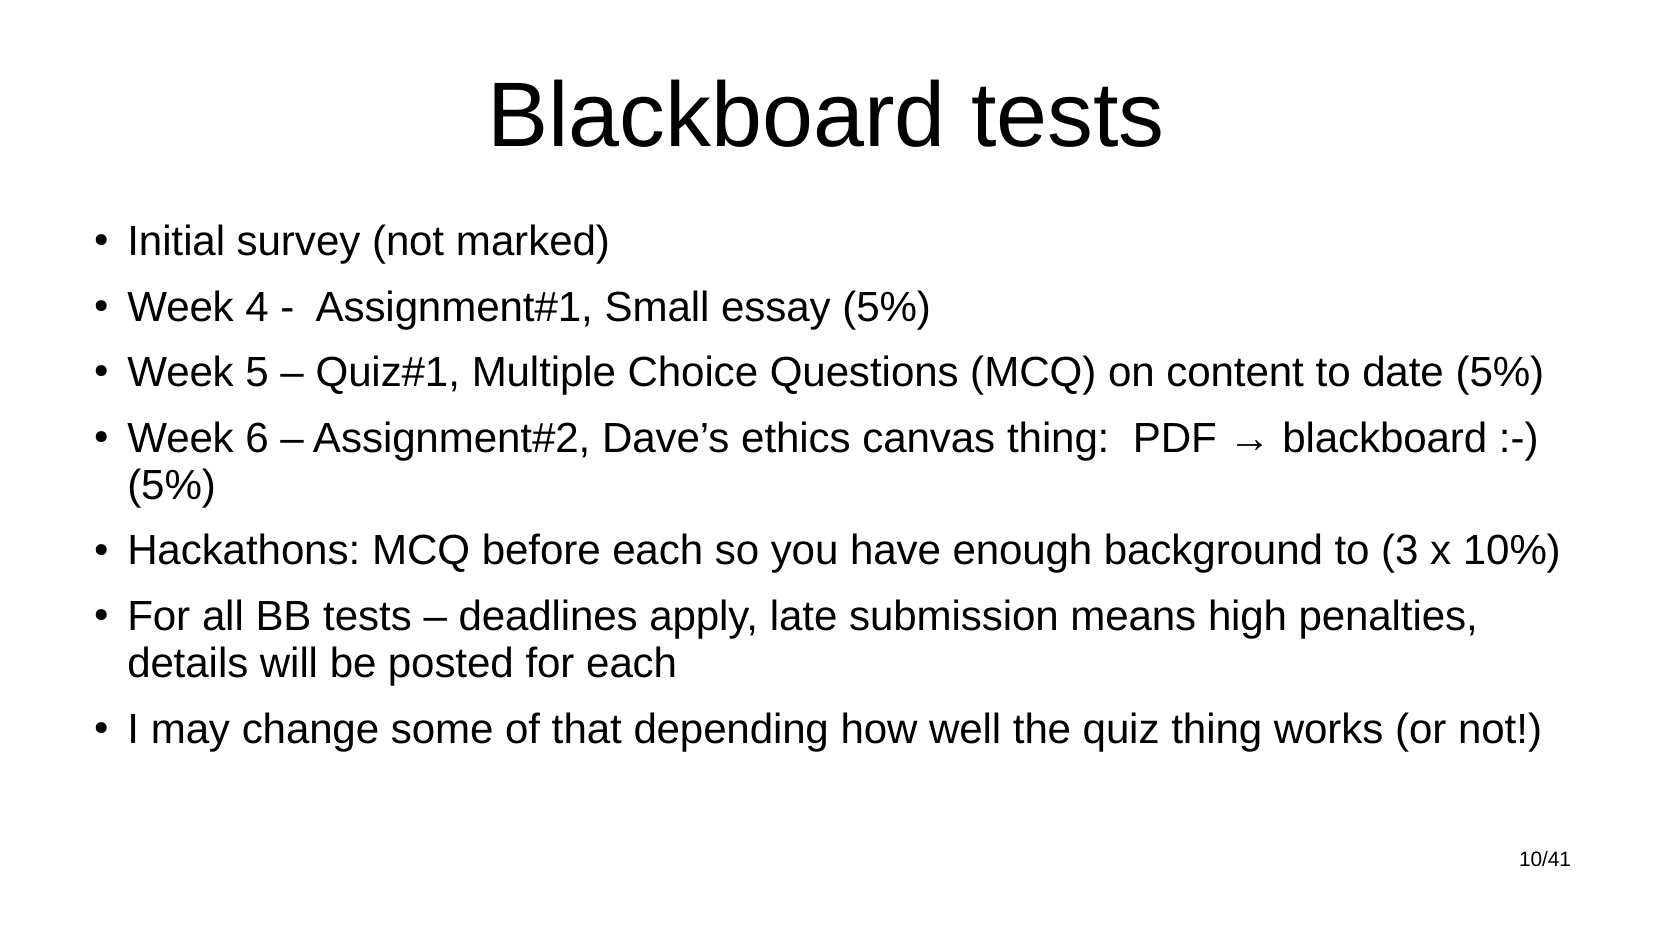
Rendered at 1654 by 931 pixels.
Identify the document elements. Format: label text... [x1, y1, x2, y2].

title Blackboard tests [82, 37, 1571, 193]
list Initial survey (not marked) Week 4 - Assignment#1, Small essay (5%) Week 5 – Quiz#1, Multiple Choice Questions (MCQ) on content to date (5%) Week 6 – Assignment#2, Dave’s ethics canvas thing: PDF → blackboard :-) (5%) Hackathons: MCQ before each so you have enough background to (3 x 10%) For all BB tests – deadlines apply, late submission means high penalties, details will be posted for each I may change some of that depending how well the quiz thing works (or not!) [82, 217, 1571, 758]
